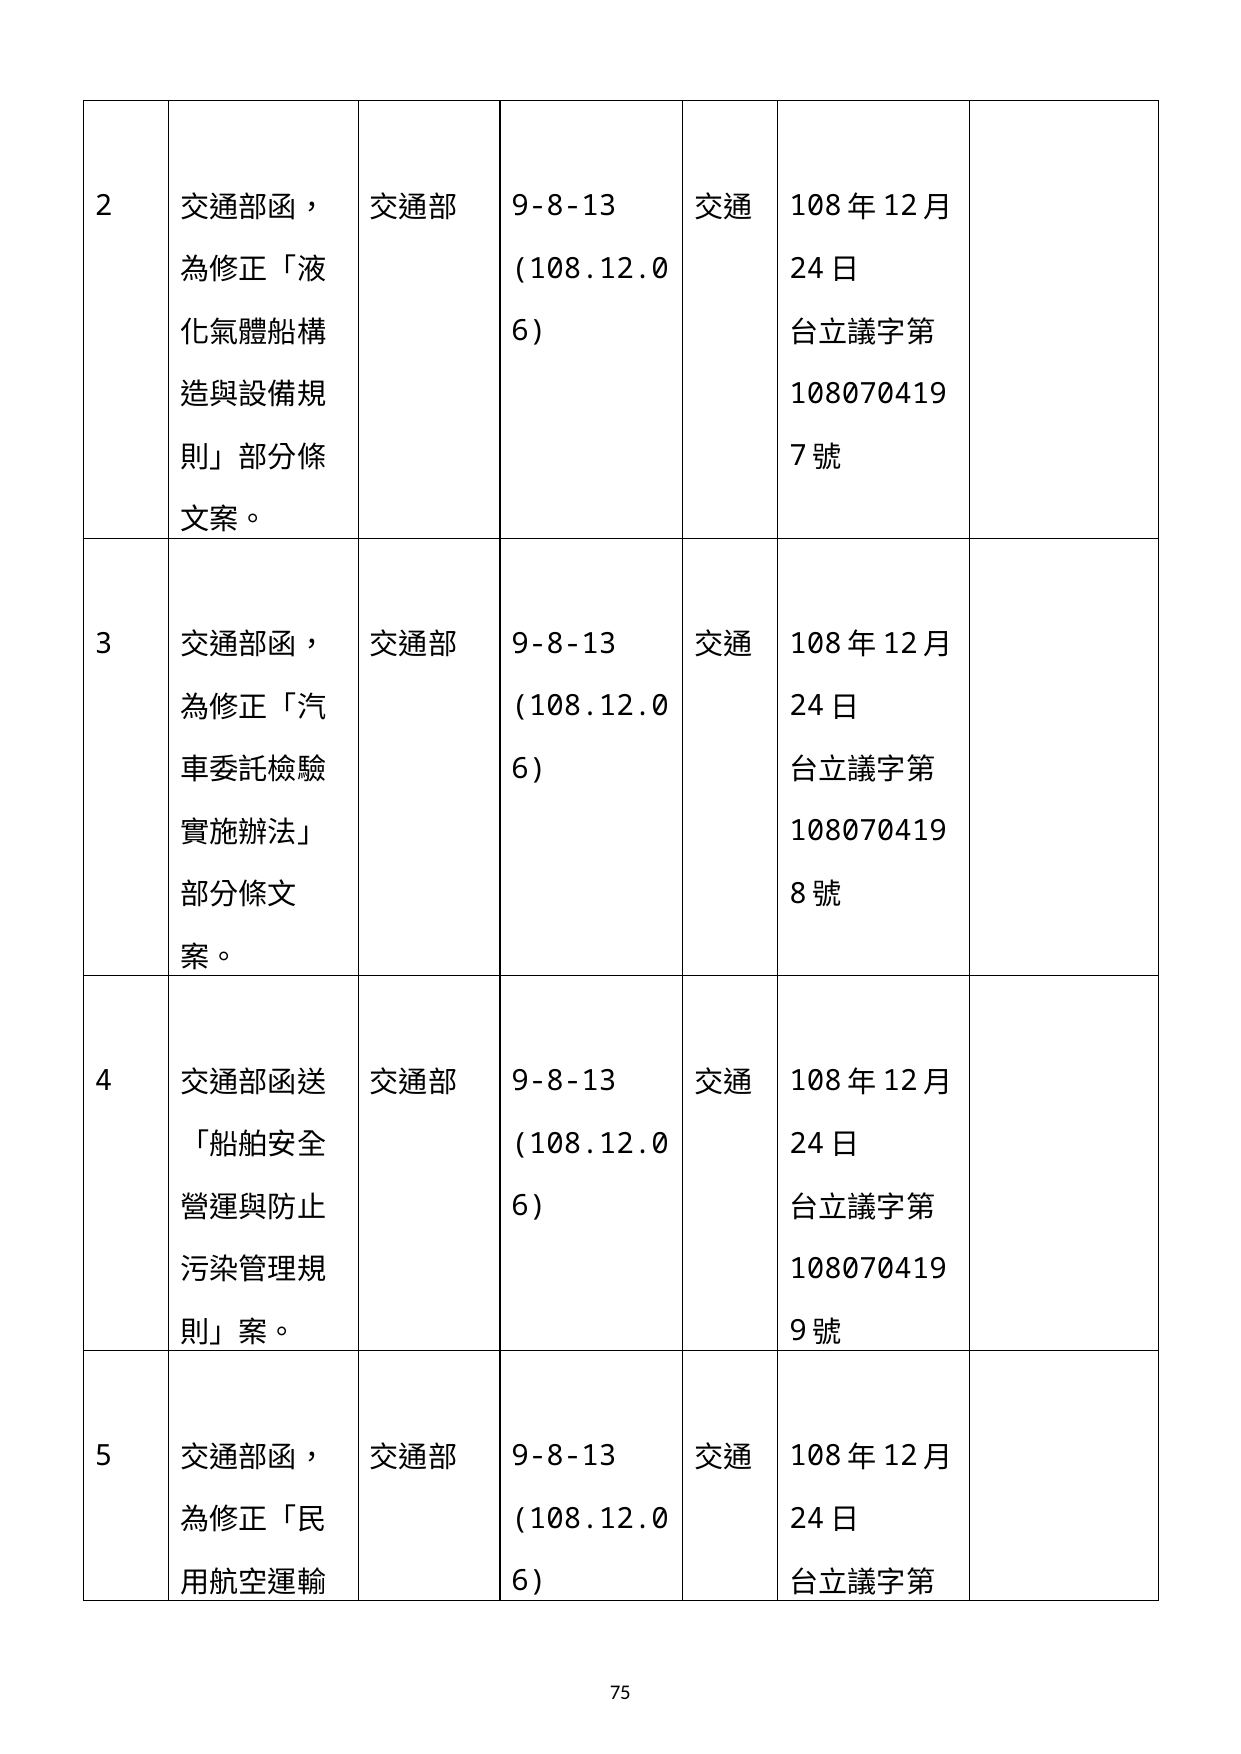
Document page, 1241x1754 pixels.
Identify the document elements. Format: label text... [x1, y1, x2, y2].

table_cell 交通 [683, 101, 777, 538]
table_cell 9-8-13 (108.12.06) [501, 976, 682, 1350]
table_cell 108年12月24日 台立議字第1080704198號 [778, 539, 969, 975]
table_cell [970, 1351, 1158, 1600]
table_cell 3 [84, 539, 168, 975]
table_cell 2 [84, 101, 168, 538]
table_cell 交通部 [359, 1351, 499, 1600]
table_cell [970, 101, 1158, 538]
table_cell 9-8-13 (108.12.06) [501, 101, 682, 538]
table_cell 交通部函，為修正「汽車委託檢驗實施辦法」部分條文案。 [169, 539, 358, 975]
table_cell [970, 976, 1158, 1350]
table_cell 4 [84, 976, 168, 1350]
table_cell 9-8-13 (108.12.06) [501, 1351, 682, 1600]
table_cell 5 [84, 1351, 168, 1600]
table_cell 交通部函，為修正「液化氣體船構造與設備規則」部分條文案。 [169, 101, 358, 538]
table_cell 交通部 [359, 539, 499, 975]
table_cell 交通 [683, 539, 777, 975]
table_cell [970, 539, 1158, 975]
table_cell 交通 [683, 976, 777, 1350]
table_cell 交通部函，為修正「民用航空運輸 [169, 1351, 358, 1600]
table_cell 交通部函送「船舶安全營運與防止污染管理規則」案。 [169, 976, 358, 1350]
table_cell 交通部 [359, 101, 499, 538]
table_cell 108年12月24日 台立議字第 [778, 1351, 969, 1600]
table_cell 9-8-13 (108.12.06) [501, 539, 682, 975]
table_cell 108年12月24日 台立議字第1080704197號 [778, 101, 969, 538]
table_cell 交通部 [359, 976, 499, 1350]
table_cell 交通 [683, 1351, 777, 1600]
table_cell 108年12月24日 台立議字第1080704199號 [778, 976, 969, 1350]
